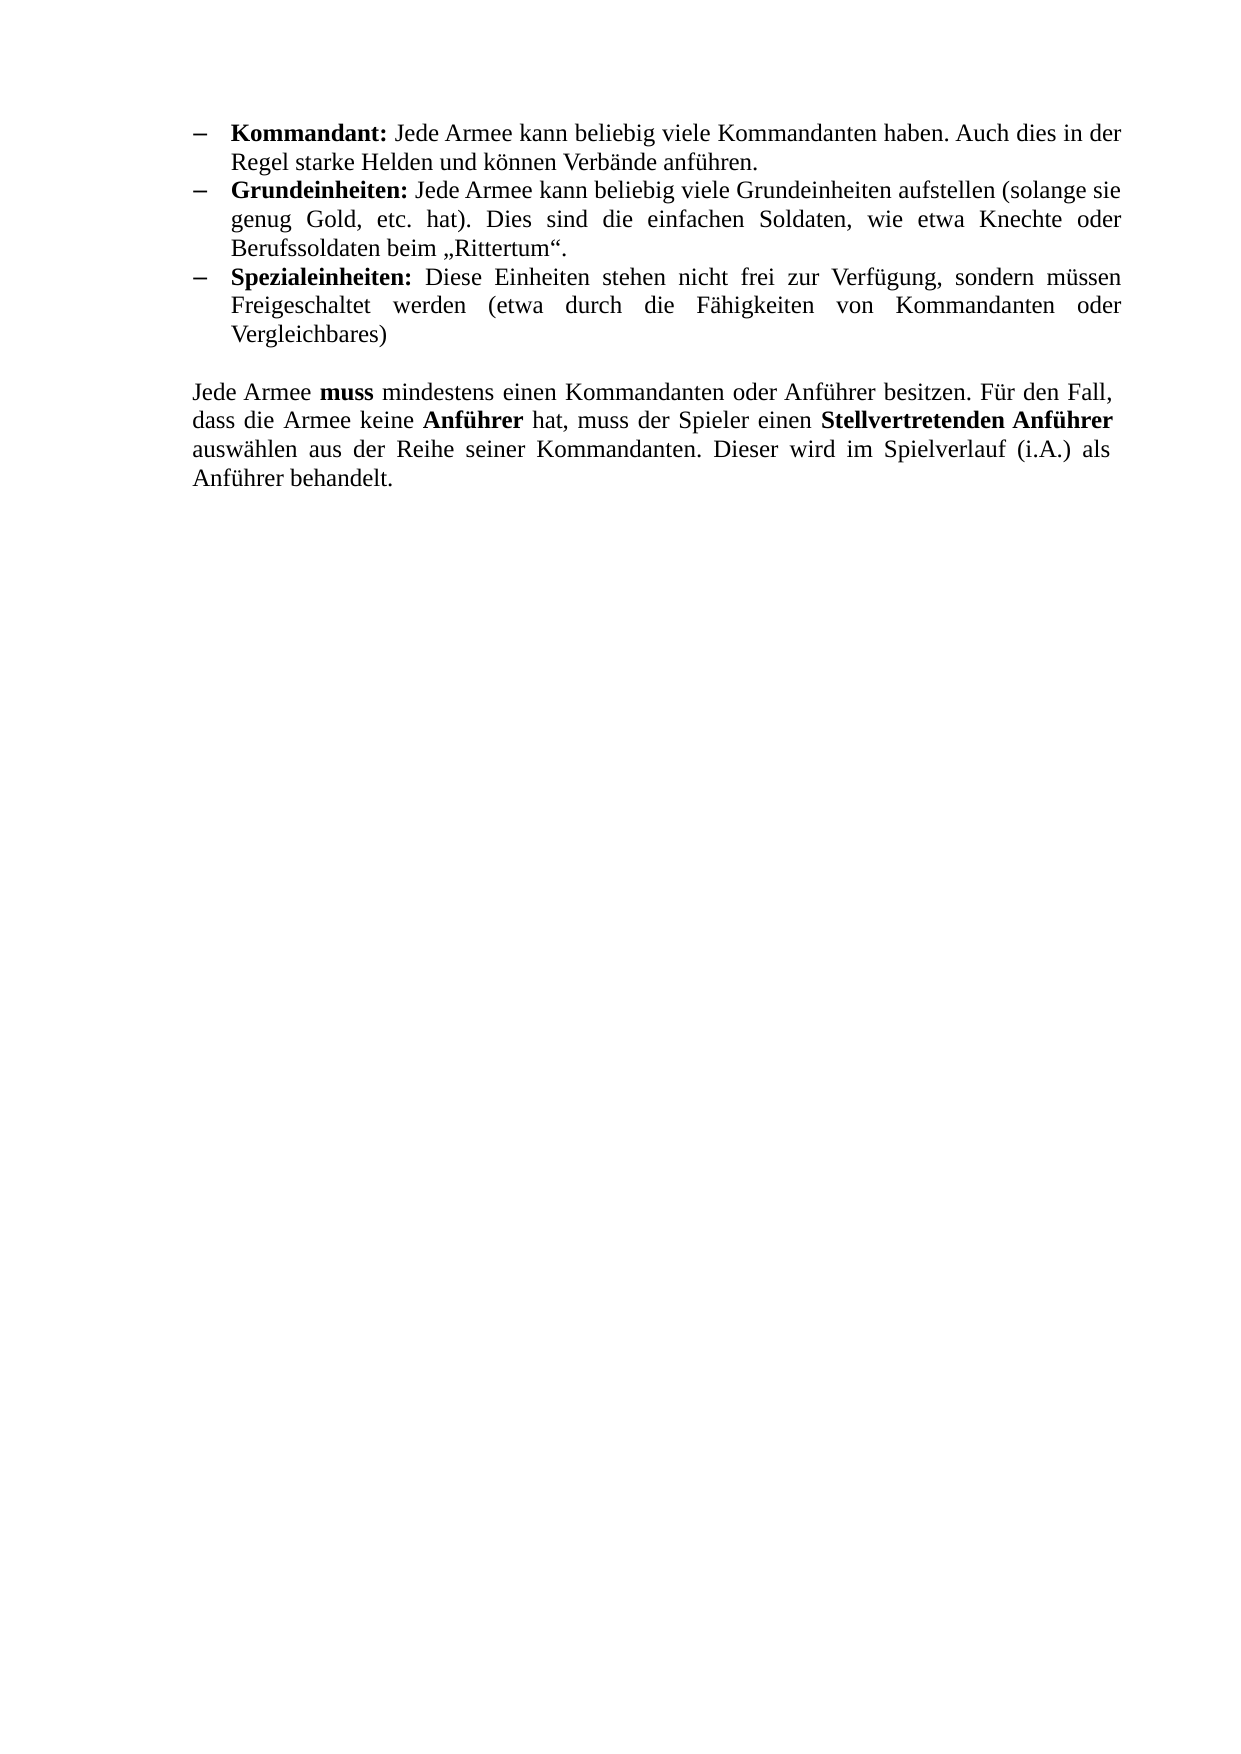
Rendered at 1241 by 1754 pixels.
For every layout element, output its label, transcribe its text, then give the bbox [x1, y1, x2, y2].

list Kommandant: Jede Armee kann beliebig viele Kommandanten haben. Auch dies in der Regel starke Helden und können Verbände anführen. [193, 118, 1122, 176]
list Grundeinheiten: Jede Armee kann beliebig viele Grundeinheiten aufstellen (solange sie genug Gold, etc. hat). Dies sind die einfachen Soldaten, wie etwa Knechte oder Berufssoldaten beim „Rittertum“. [193, 176, 1122, 262]
list Spezialeinheiten: Diese Einheiten stehen nicht frei zur Verfügung, sondern müssen Freigeschaltet werden (etwa durch die Fähigkeiten von Kommandanten oder Vergleichbares) [193, 262, 1122, 348]
text Jede Armee muss mindestens einen Kommandanten oder Anführer besitzen. Für den Fall, dass die Armee keine Anführer hat, muss der Spieler einen Stellvertretenden Anführer auswählen aus der Reihe seiner Kommandanten. Dieser wird im Spielverlauf (i.A.) als Anführer behandelt. [118, 377, 1122, 492]
